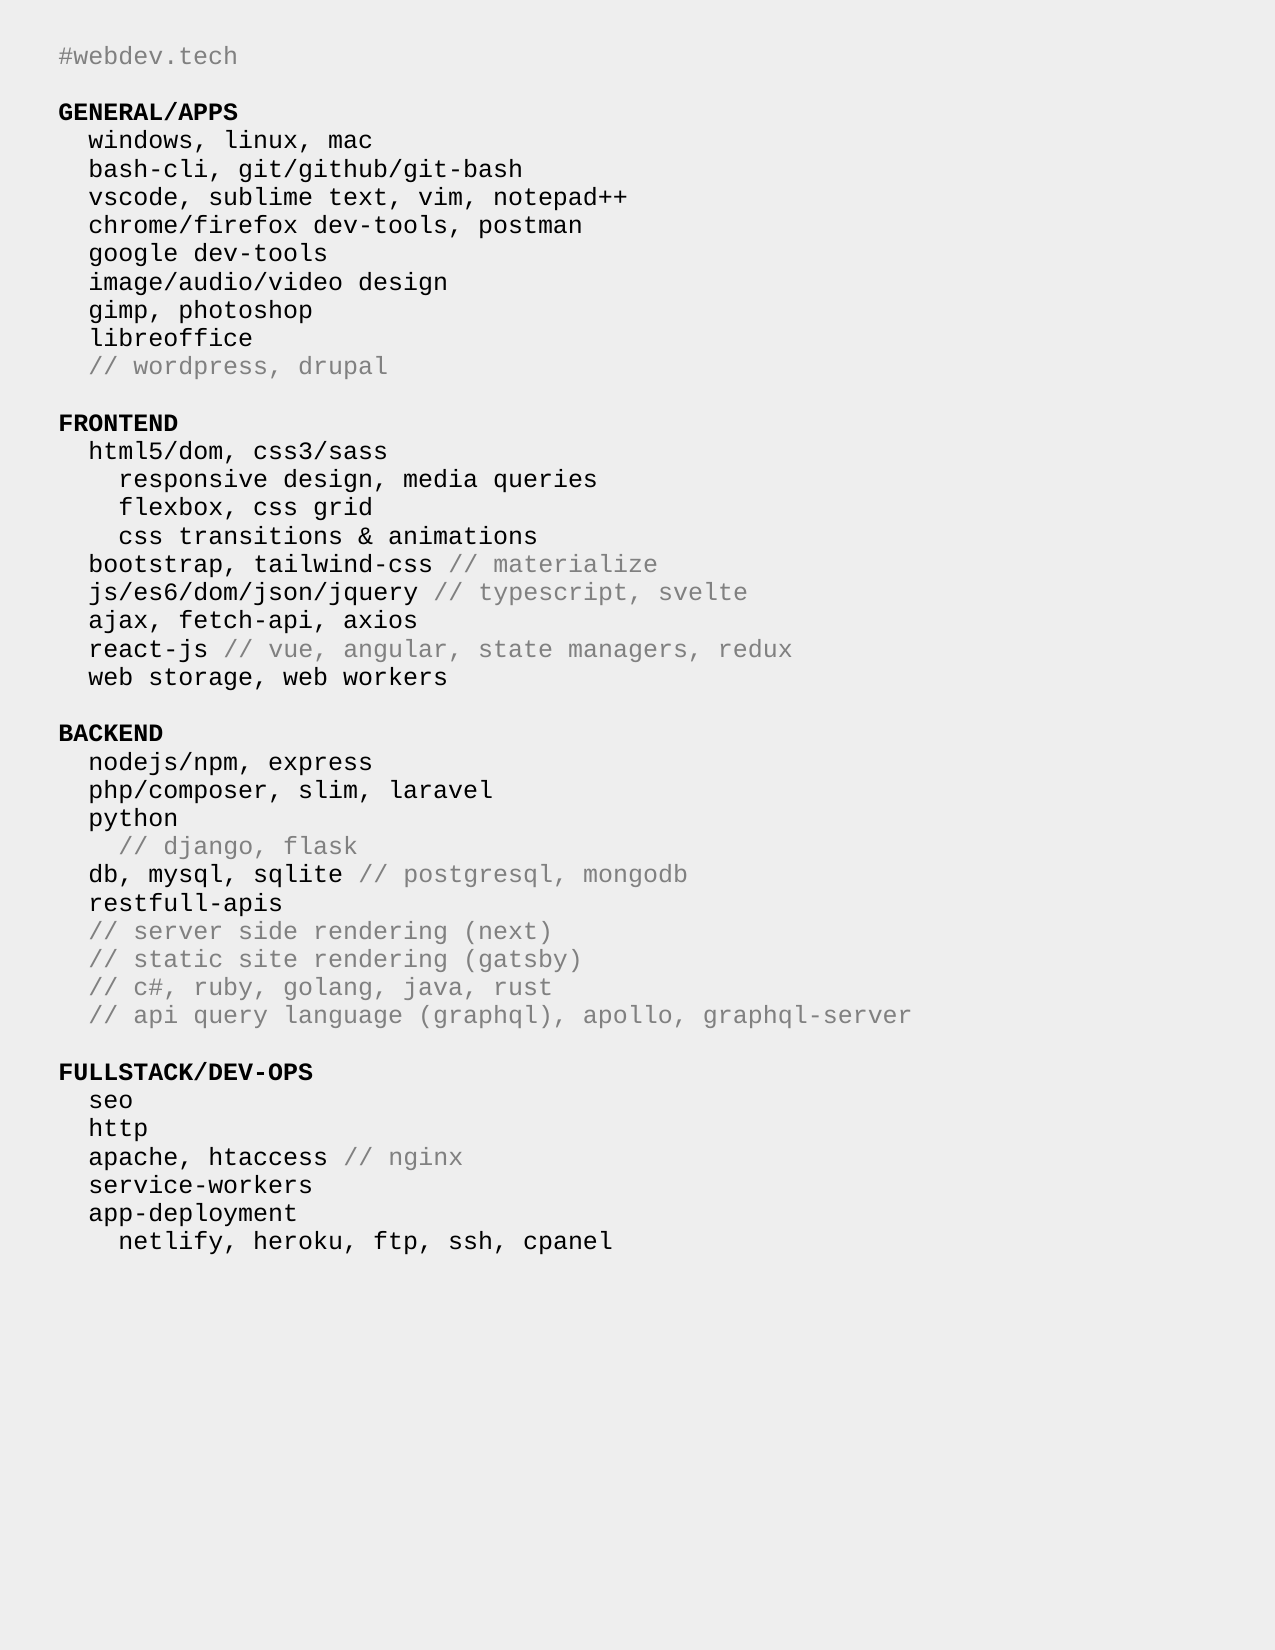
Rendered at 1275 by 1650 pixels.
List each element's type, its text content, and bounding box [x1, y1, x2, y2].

text_box #webdev.tech GENERAL/APPS windows, linux, mac bash-cli, git/github/git-bash vscode, sublime text, vim, notepad++ chrome/firefox dev-tools, postman google dev-tools image/audio/video design gimp, photoshop libreoffice // wordpress, drupal FRONTEND html5/dom, css3/sass responsive design, media queries flexbox, css grid css transitions & animations bootstrap, tailwind-css // materialize js/es6/dom/json/jquery // typescript, svelte ajax, fetch-api, axios react-js // vue, angular, state managers, redux web storage, web workers BACKEND nodejs/npm, express php/composer, slim, laravel python // django, flask db, mysql, sqlite // postgresql, mongodb restfull-apis // server side rendering (next) // static site rendering (gatsby) // c#, ruby, golang, java, rust // api query language (graphql), apollo, graphql-server FULLSTACK/DEV-OPS seo http apache, htaccess // nginx service-workers app-deployment netlify, heroku, ftp, ssh, cpanel [43, 36, 1232, 1634]
